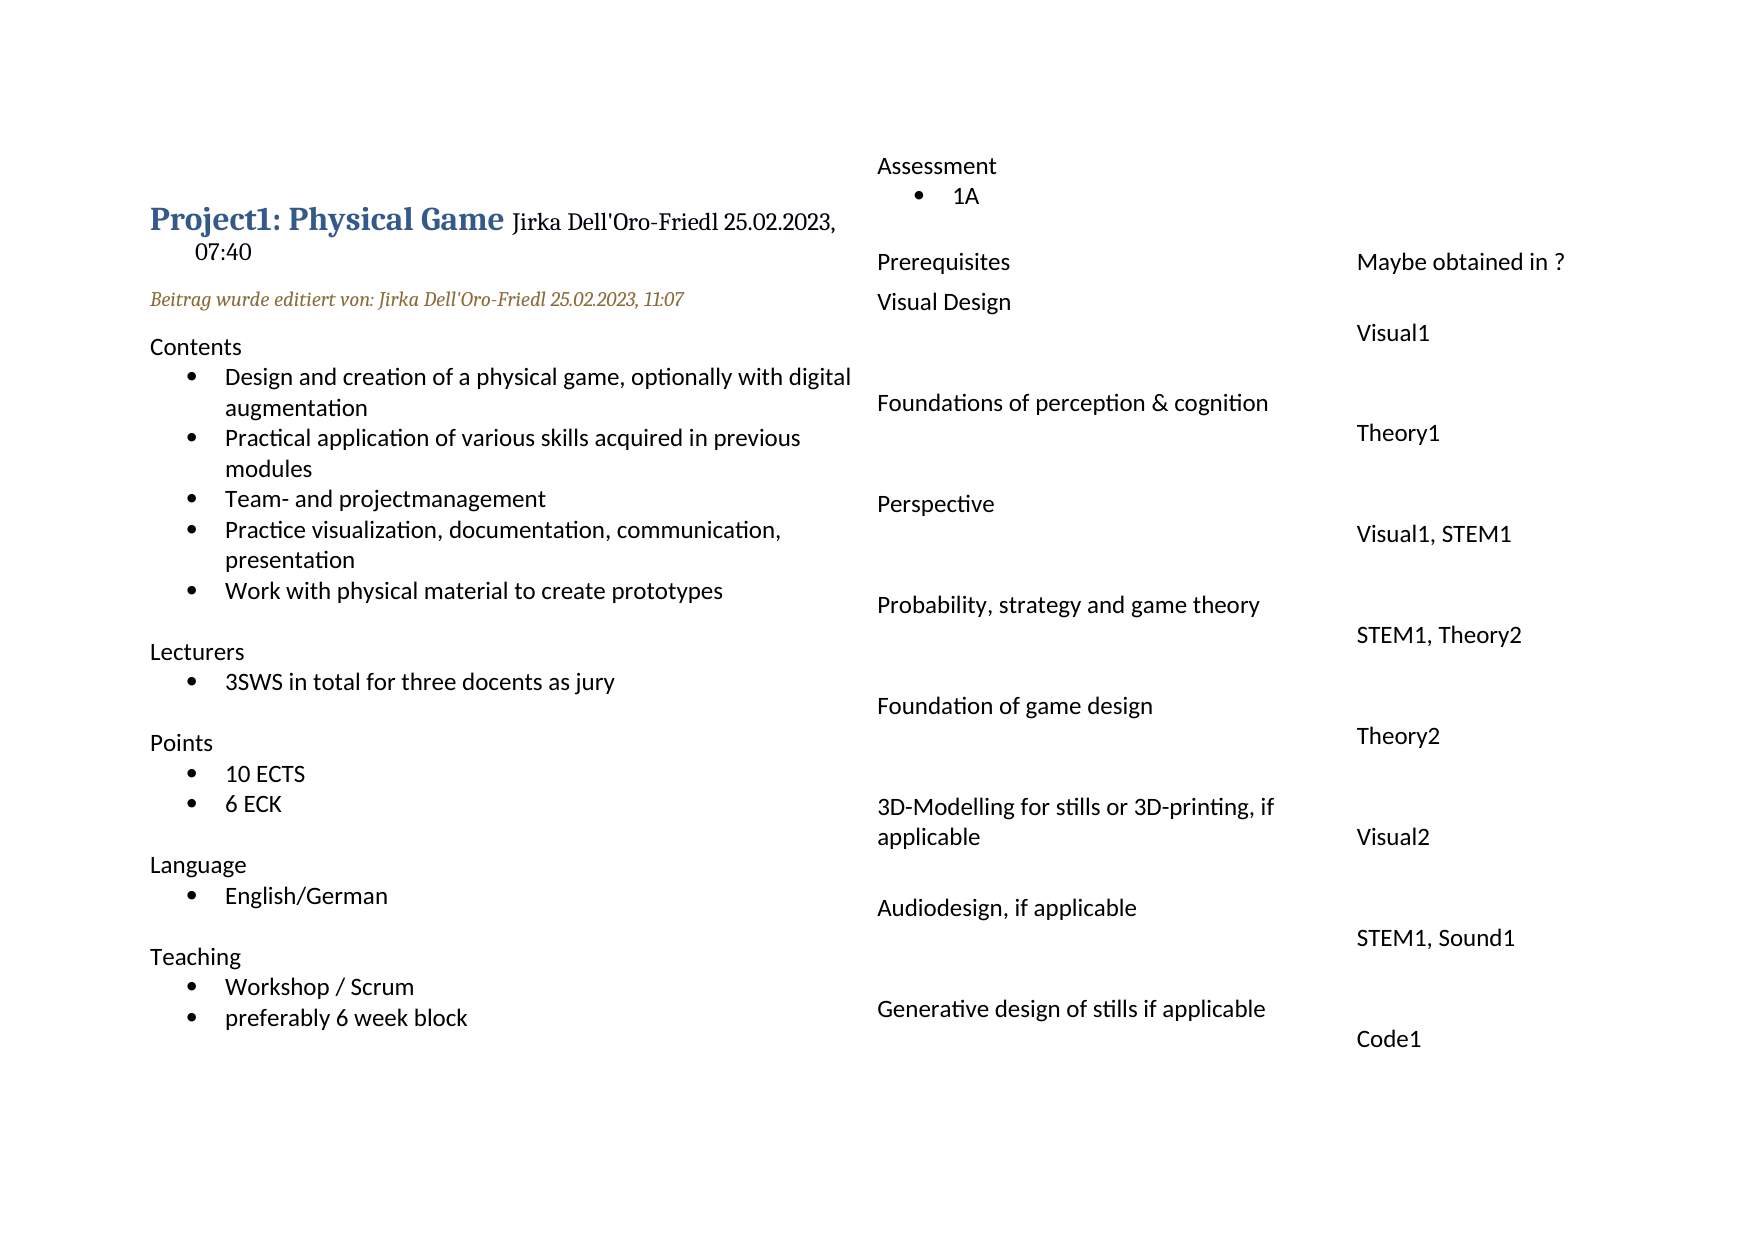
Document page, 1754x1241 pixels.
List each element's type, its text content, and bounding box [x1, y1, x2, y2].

list Workshop / Scrum [187, 972, 877, 1002]
table_cell Visual1 [1352, 281, 1754, 382]
table_cell Audiodesign, if applicable [877, 887, 1352, 988]
table_cell Visual1, STEM1 [1352, 483, 1754, 584]
text Lecturers [150, 636, 877, 666]
table_cell Theory1 [1352, 383, 1754, 483]
table_cell Visual2 [1352, 786, 1754, 887]
text Assessment [877, 150, 1604, 181]
list 6 ECK [187, 788, 877, 819]
text Language [150, 849, 877, 880]
list English/German [187, 880, 877, 911]
text Beitrag wurde editiert von: Jirka Dell'Oro-Friedl 25.02.2023, 11:07 [150, 288, 877, 312]
list 10 ECTS [187, 758, 877, 788]
list 1A [914, 181, 1604, 211]
table_cell Code1 [1352, 988, 1754, 1089]
list 3SWS in total for three docents as jury [187, 666, 877, 697]
text Teaching [150, 941, 877, 972]
list Practice visualization, documentation, communication, presentation [187, 514, 877, 575]
table_cell Perspective [877, 483, 1352, 584]
table_header Prerequisites [877, 242, 1352, 281]
table_cell 3D-Modelling for stills or 3D-printing, if applicable [877, 786, 1352, 887]
table_cell STEM1, Theory2 [1352, 584, 1754, 685]
subtitle Project1: Physical Game Jirka Dell'Oro-Friedl 25.02.2023, 07:40 [150, 200, 877, 267]
text Points [150, 727, 877, 758]
table_cell Foundations of perception & cognition [877, 383, 1352, 483]
table_cell Visual Design [877, 281, 1352, 382]
text Contents [150, 331, 877, 361]
table_cell Theory2 [1352, 685, 1754, 786]
table_cell Foundation of game design [877, 685, 1352, 786]
list Design and creation of a physical game, optionally with digital augmentation [187, 361, 877, 422]
table_cell Probability, strategy and game theory [877, 584, 1352, 685]
table_cell Generative design of stills if applicable [877, 988, 1352, 1089]
list Team- and projectmanagement [187, 483, 877, 514]
list Practical application of various skills acquired in previous modules [187, 422, 877, 483]
table_header Maybe obtained in ? [1352, 242, 1754, 281]
table_cell STEM1, Sound1 [1352, 887, 1754, 988]
list Work with physical material to create prototypes [187, 575, 877, 605]
list preferably 6 week block [187, 1002, 877, 1033]
